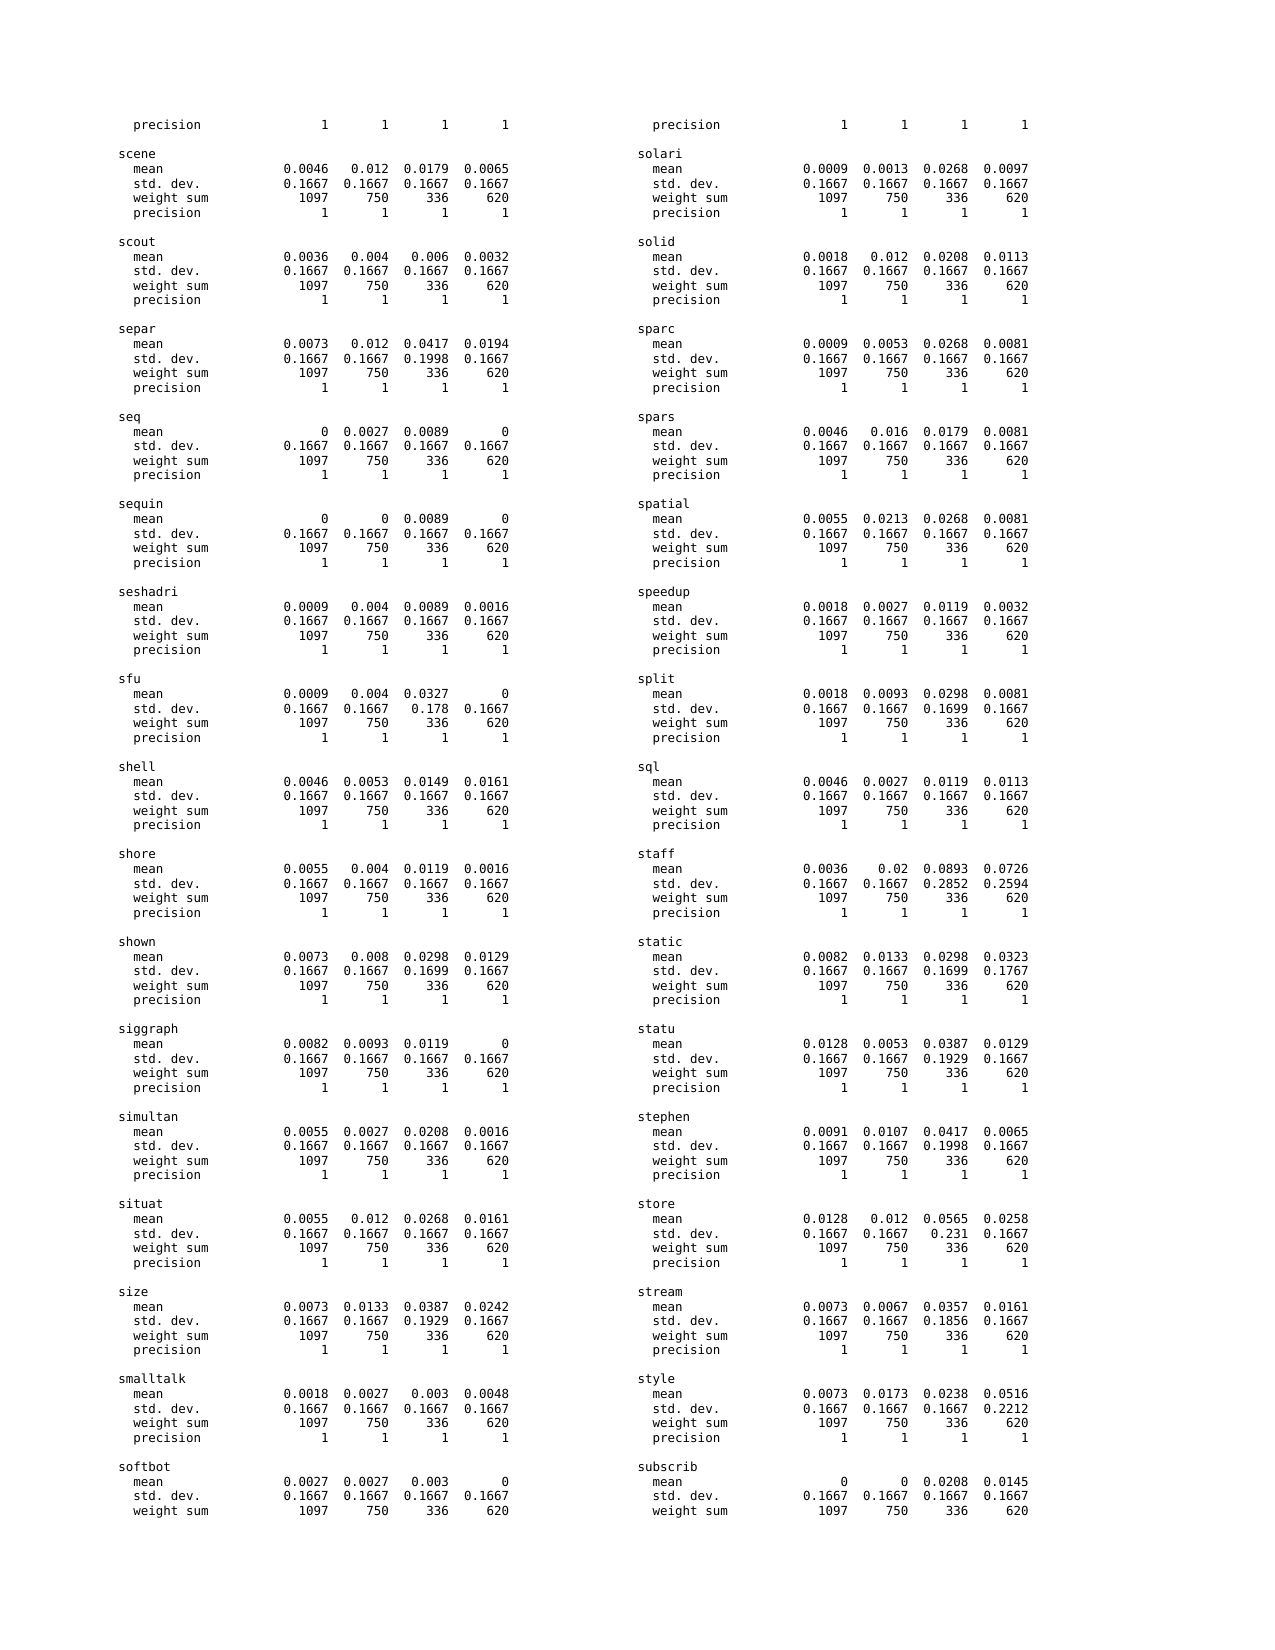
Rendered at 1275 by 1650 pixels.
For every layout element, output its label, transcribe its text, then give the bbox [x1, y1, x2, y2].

text mean 0 0 0.0089 0 [118, 512, 637, 526]
text std. dev. 0.1667 0.1667 0.1667 0.1667 [118, 789, 637, 803]
text precision 1 1 1 1 [637, 1431, 1157, 1445]
text weight sum 1097 750 336 620 [637, 1416, 1157, 1431]
text scout [118, 235, 637, 249]
text mean 0.0082 0.0133 0.0298 0.0323 [637, 949, 1157, 964]
text precision 1 1 1 1 [637, 293, 1157, 308]
text precision 1 1 1 1 [118, 468, 637, 483]
text weight sum 1097 750 336 620 [637, 1503, 1157, 1518]
text weight sum 1097 750 336 620 [118, 541, 637, 556]
text std. dev. 0.1667 0.1667 0.1998 0.1667 [118, 351, 637, 366]
text std. dev. 0.1667 0.1667 0.1667 0.1667 [118, 614, 637, 628]
text std. dev. 0.1667 0.1667 0.1856 0.1667 [637, 1314, 1157, 1328]
text std. dev. 0.1667 0.1667 0.1998 0.1667 [637, 1139, 1157, 1153]
text scene [118, 147, 637, 162]
text weight sum 1097 750 336 620 [118, 803, 637, 818]
text mean 0.0009 0.004 0.0089 0.0016 [118, 599, 637, 614]
text speedup [637, 585, 1157, 599]
text weight sum 1097 750 336 620 [637, 628, 1157, 643]
text mean 0 0 0.0208 0.0145 [637, 1474, 1157, 1489]
text precision 1 1 1 1 [637, 206, 1157, 220]
text mean 0.0018 0.012 0.0208 0.0113 [637, 249, 1157, 264]
text mean 0.0018 0.0093 0.0298 0.0081 [637, 687, 1157, 701]
text weight sum 1097 750 336 620 [118, 1153, 637, 1168]
text precision 1 1 1 1 [118, 1256, 637, 1270]
text std. dev. 0.1667 0.1667 0.1667 0.1667 [118, 264, 637, 278]
text std. dev. 0.1667 0.1667 0.1667 0.1667 [118, 1489, 637, 1503]
text std. dev. 0.1667 0.1667 0.1667 0.1667 [637, 264, 1157, 278]
text mean 0.0009 0.0053 0.0268 0.0081 [637, 337, 1157, 351]
text mean 0.0091 0.0107 0.0417 0.0065 [637, 1124, 1157, 1139]
text mean 0.0009 0.004 0.0327 0 [118, 687, 637, 701]
text mean 0.0046 0.0053 0.0149 0.0161 [118, 774, 637, 789]
text weight sum 1097 750 336 620 [118, 1241, 637, 1256]
text std. dev. 0.1667 0.1667 0.1667 0.2212 [637, 1401, 1157, 1416]
text weight sum 1097 750 336 620 [118, 1503, 637, 1518]
text weight sum 1097 750 336 620 [637, 1241, 1157, 1256]
text weight sum 1097 750 336 620 [637, 803, 1157, 818]
text mean 0.0073 0.0173 0.0238 0.0516 [637, 1387, 1157, 1401]
text seq [118, 410, 637, 424]
text std. dev. 0.1667 0.1667 0.2852 0.2594 [637, 876, 1157, 891]
text situat [118, 1197, 637, 1212]
text shell [118, 760, 637, 774]
text precision 1 1 1 1 [118, 381, 637, 395]
text std. dev. 0.1667 0.1667 0.1667 0.1667 [118, 1226, 637, 1241]
text std. dev. 0.1667 0.1667 0.1667 0.1667 [637, 526, 1157, 541]
text std. dev. 0.1667 0.1667 0.1929 0.1667 [118, 1314, 637, 1328]
text weight sum 1097 750 336 620 [637, 716, 1157, 731]
text precision 1 1 1 1 [118, 731, 637, 745]
text precision 1 1 1 1 [637, 993, 1157, 1008]
text precision 1 1 1 1 [637, 381, 1157, 395]
text std. dev. 0.1667 0.1667 0.1929 0.1667 [637, 1051, 1157, 1066]
text precision 1 1 1 1 [118, 643, 637, 658]
text precision 1 1 1 1 [118, 118, 637, 133]
text mean 0.0046 0.016 0.0179 0.0081 [637, 424, 1157, 439]
text mean 0.0046 0.012 0.0179 0.0065 [118, 162, 637, 176]
text std. dev. 0.1667 0.1667 0.1667 0.1667 [118, 439, 637, 453]
text std. dev. 0.1667 0.1667 0.1667 0.1667 [637, 789, 1157, 803]
text weight sum 1097 750 336 620 [118, 1416, 637, 1431]
text std. dev. 0.1667 0.1667 0.1667 0.1667 [118, 526, 637, 541]
text std. dev. 0.1667 0.1667 0.1667 0.1667 [118, 1051, 637, 1066]
text weight sum 1097 750 336 620 [637, 541, 1157, 556]
text weight sum 1097 750 336 620 [637, 191, 1157, 206]
text precision 1 1 1 1 [637, 556, 1157, 570]
text shown [118, 935, 637, 949]
text mean 0.0073 0.0067 0.0357 0.0161 [637, 1299, 1157, 1314]
text static [637, 935, 1157, 949]
text mean 0.0055 0.0027 0.0208 0.0016 [118, 1124, 637, 1139]
text mean 0.0073 0.012 0.0417 0.0194 [118, 337, 637, 351]
text std. dev. 0.1667 0.1667 0.1699 0.1667 [637, 701, 1157, 716]
text precision 1 1 1 1 [118, 556, 637, 570]
text precision 1 1 1 1 [637, 906, 1157, 920]
text staff [637, 847, 1157, 862]
text sql [637, 760, 1157, 774]
text style [637, 1372, 1157, 1387]
text store [637, 1197, 1157, 1212]
text precision 1 1 1 1 [118, 818, 637, 833]
text weight sum 1097 750 336 620 [637, 453, 1157, 468]
text stream [637, 1285, 1157, 1299]
text precision 1 1 1 1 [118, 1431, 637, 1445]
text weight sum 1097 750 336 620 [118, 278, 637, 293]
text mean 0.0036 0.02 0.0893 0.0726 [637, 862, 1157, 876]
text subscrib [637, 1460, 1157, 1474]
text sfu [118, 672, 637, 687]
text weight sum 1097 750 336 620 [118, 891, 637, 906]
text weight sum 1097 750 336 620 [118, 978, 637, 993]
text smalltalk [118, 1372, 637, 1387]
text sequin [118, 497, 637, 512]
text precision 1 1 1 1 [118, 993, 637, 1008]
text shore [118, 847, 637, 862]
text weight sum 1097 750 336 620 [637, 1153, 1157, 1168]
text mean 0.0036 0.004 0.006 0.0032 [118, 249, 637, 264]
text solari [637, 147, 1157, 162]
text precision 1 1 1 1 [118, 206, 637, 220]
text spars [637, 410, 1157, 424]
text mean 0.0128 0.012 0.0565 0.0258 [637, 1212, 1157, 1226]
text std. dev. 0.1667 0.1667 0.1699 0.1767 [637, 964, 1157, 978]
text weight sum 1097 750 336 620 [118, 366, 637, 381]
text mean 0.0027 0.0027 0.003 0 [118, 1474, 637, 1489]
text mean 0.0018 0.0027 0.003 0.0048 [118, 1387, 637, 1401]
text mean 0.0082 0.0093 0.0119 0 [118, 1037, 637, 1051]
text mean 0.0009 0.0013 0.0268 0.0097 [637, 162, 1157, 176]
text precision 1 1 1 1 [637, 643, 1157, 658]
text statu [637, 1022, 1157, 1037]
text mean 0.0055 0.012 0.0268 0.0161 [118, 1212, 637, 1226]
text split [637, 672, 1157, 687]
text std. dev. 0.1667 0.1667 0.178 0.1667 [118, 701, 637, 716]
text precision 1 1 1 1 [118, 906, 637, 920]
text sparc [637, 322, 1157, 337]
text precision 1 1 1 1 [637, 468, 1157, 483]
text separ [118, 322, 637, 337]
text precision 1 1 1 1 [118, 293, 637, 308]
text weight sum 1097 750 336 620 [637, 891, 1157, 906]
text weight sum 1097 750 336 620 [118, 716, 637, 731]
text std. dev. 0.1667 0.1667 0.1667 0.1667 [118, 1401, 637, 1416]
text std. dev. 0.1667 0.1667 0.1667 0.1667 [637, 176, 1157, 191]
text std. dev. 0.1667 0.1667 0.1667 0.1667 [118, 176, 637, 191]
text weight sum 1097 750 336 620 [637, 278, 1157, 293]
text weight sum 1097 750 336 620 [118, 1328, 637, 1343]
text std. dev. 0.1667 0.1667 0.1667 0.1667 [118, 1139, 637, 1153]
text weight sum 1097 750 336 620 [637, 366, 1157, 381]
text stephen [637, 1110, 1157, 1124]
text mean 0.0055 0.0213 0.0268 0.0081 [637, 512, 1157, 526]
text spatial [637, 497, 1157, 512]
text weight sum 1097 750 336 620 [637, 1328, 1157, 1343]
text precision 1 1 1 1 [637, 118, 1157, 133]
text weight sum 1097 750 336 620 [637, 978, 1157, 993]
text mean 0.0046 0.0027 0.0119 0.0113 [637, 774, 1157, 789]
text std. dev. 0.1667 0.1667 0.1667 0.1667 [637, 439, 1157, 453]
text mean 0.0128 0.0053 0.0387 0.0129 [637, 1037, 1157, 1051]
text std. dev. 0.1667 0.1667 0.1667 0.1667 [637, 351, 1157, 366]
text std. dev. 0.1667 0.1667 0.231 0.1667 [637, 1226, 1157, 1241]
text mean 0 0.0027 0.0089 0 [118, 424, 637, 439]
text std. dev. 0.1667 0.1667 0.1667 0.1667 [637, 1489, 1157, 1503]
text precision 1 1 1 1 [118, 1168, 637, 1183]
text siggraph [118, 1022, 637, 1037]
text precision 1 1 1 1 [637, 1256, 1157, 1270]
text precision 1 1 1 1 [637, 1343, 1157, 1358]
text mean 0.0055 0.004 0.0119 0.0016 [118, 862, 637, 876]
text weight sum 1097 750 336 620 [118, 1066, 637, 1081]
text solid [637, 235, 1157, 249]
text weight sum 1097 750 336 620 [118, 628, 637, 643]
text size [118, 1285, 637, 1299]
text precision 1 1 1 1 [637, 818, 1157, 833]
text mean 0.0018 0.0027 0.0119 0.0032 [637, 599, 1157, 614]
text simultan [118, 1110, 637, 1124]
text std. dev. 0.1667 0.1667 0.1667 0.1667 [118, 876, 637, 891]
text seshadri [118, 585, 637, 599]
text precision 1 1 1 1 [637, 1081, 1157, 1095]
text precision 1 1 1 1 [118, 1081, 637, 1095]
text mean 0.0073 0.0133 0.0387 0.0242 [118, 1299, 637, 1314]
text weight sum 1097 750 336 620 [118, 453, 637, 468]
text weight sum 1097 750 336 620 [637, 1066, 1157, 1081]
text mean 0.0073 0.008 0.0298 0.0129 [118, 949, 637, 964]
text std. dev. 0.1667 0.1667 0.1667 0.1667 [637, 614, 1157, 628]
text precision 1 1 1 1 [637, 1168, 1157, 1183]
text softbot [118, 1460, 637, 1474]
text precision 1 1 1 1 [118, 1343, 637, 1358]
text precision 1 1 1 1 [637, 731, 1157, 745]
text weight sum 1097 750 336 620 [118, 191, 637, 206]
text std. dev. 0.1667 0.1667 0.1699 0.1667 [118, 964, 637, 978]
